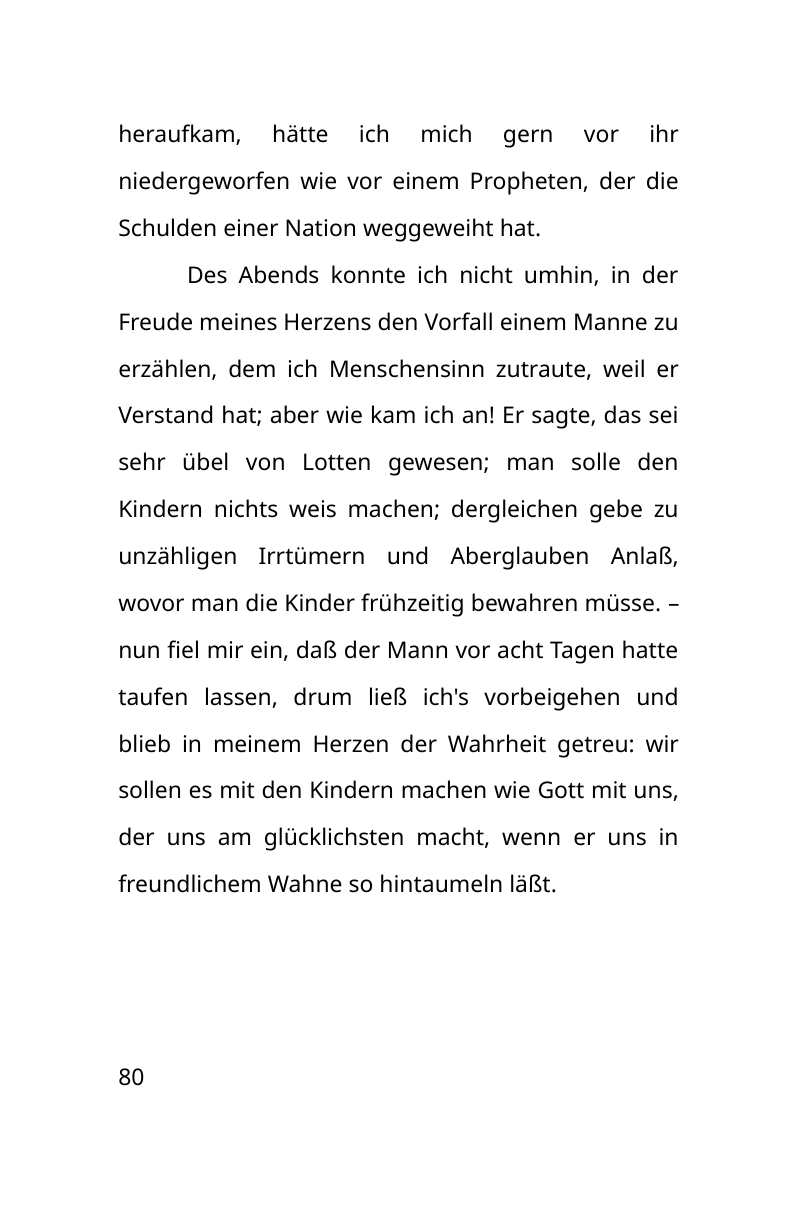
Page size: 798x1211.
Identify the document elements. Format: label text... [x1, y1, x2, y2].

text heraufkam, hätte ich mich gern vor ihr niedergeworfen wie vor einem Propheten, der die Schulden einer Nation weggeweiht hat. [118, 118, 679, 243]
text Des Abends konnte ich nicht umhin, in der Freude meines Herzens den Vorfall einem Manne zu erzählen, dem ich Menschensinn zutraute, weil er Verstand hat; aber wie kam ich an! Er sagte, das sei sehr übel von Lotten gewesen; man solle den Kindern nichts weis machen; dergleichen gebe zu unzähligen Irrtümern und Aberglauben Anlaß, wovor man die Kinder frühzeitig bewahren müsse. – nun fiel mir ein, daß der Mann vor acht Tagen hatte taufen lassen, drum ließ ich's vorbeigehen und blieb in meinem Herzen der Wahrheit getreu: wir sollen es mit den Kindern machen wie Gott mit uns, der uns am glücklichsten macht, wenn er uns in freundlichem Wahne so hintaumeln läßt. [118, 259, 679, 899]
